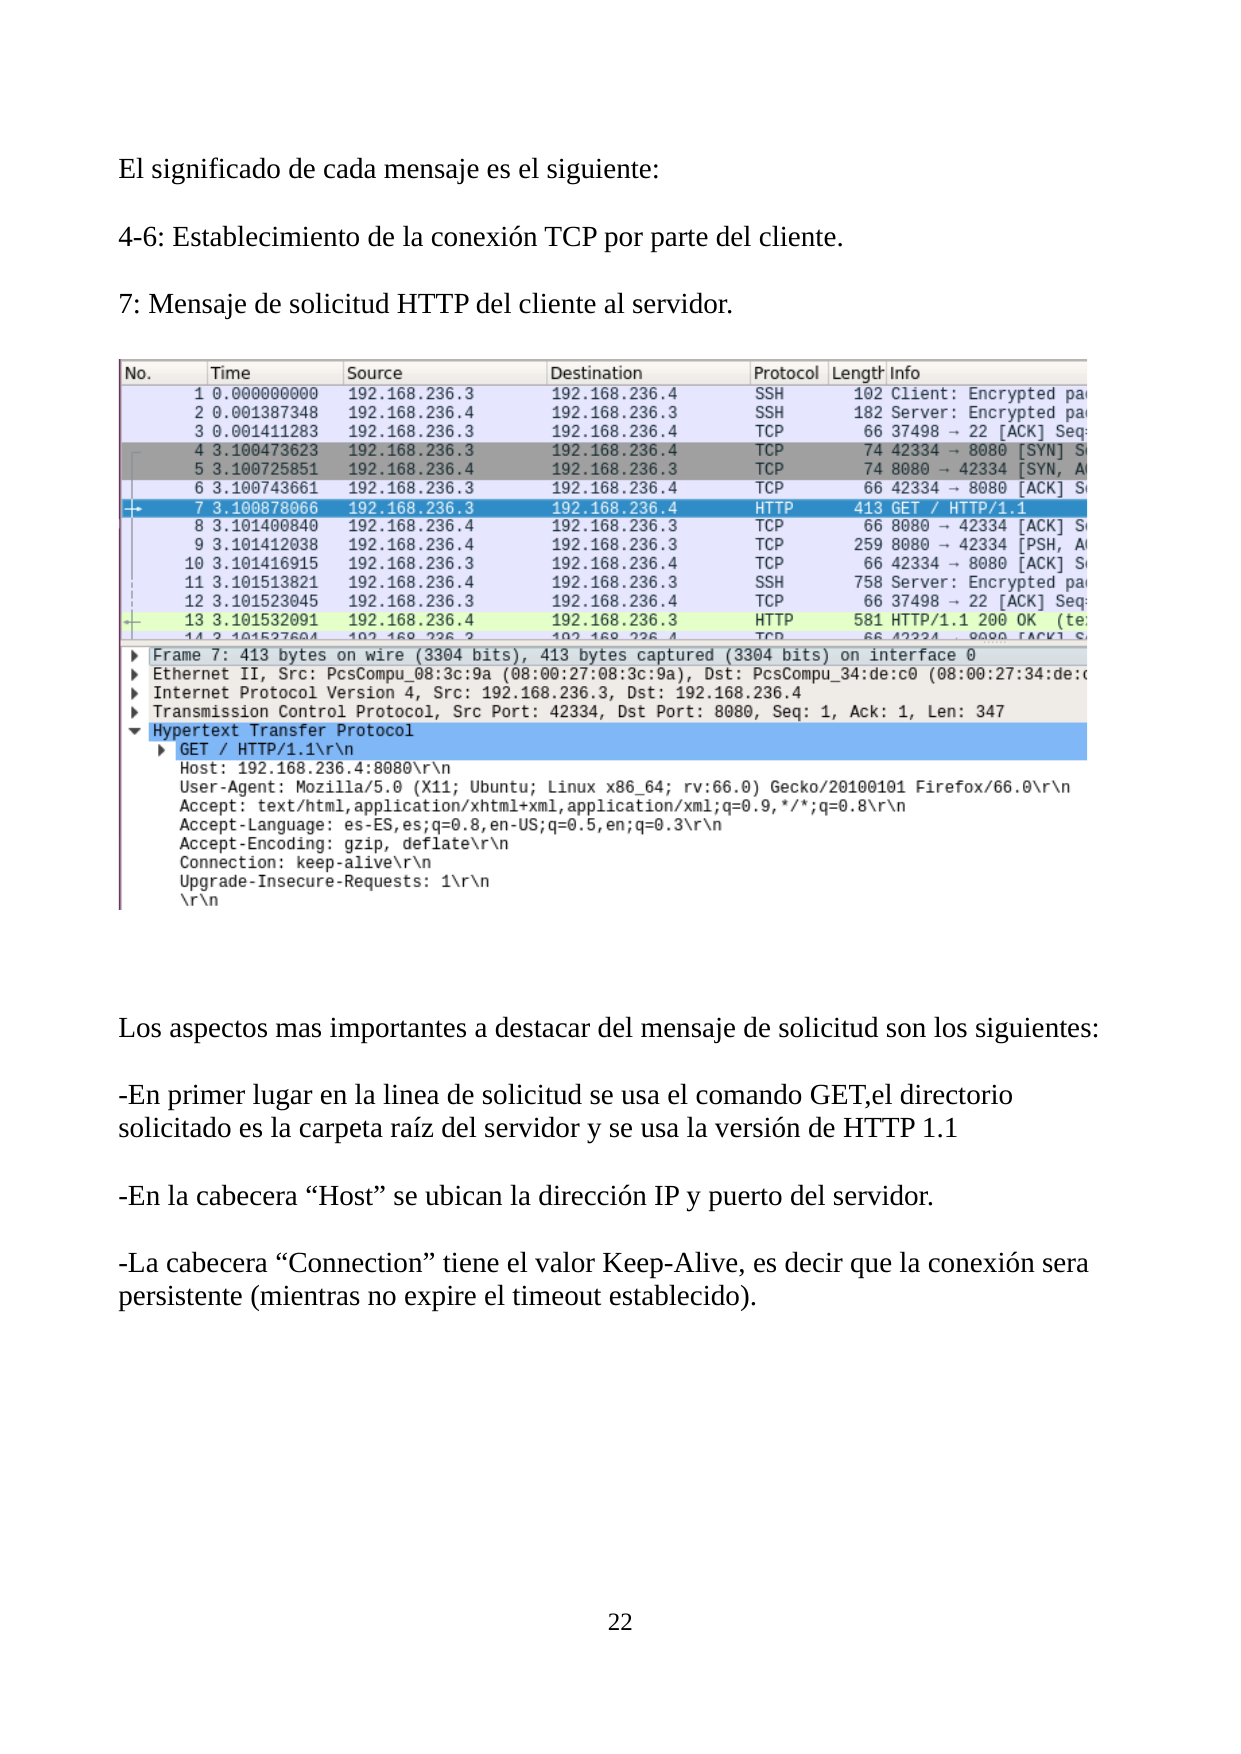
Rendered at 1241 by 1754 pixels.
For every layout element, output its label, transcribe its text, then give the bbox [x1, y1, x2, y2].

text Los aspectos mas importantes a destacar del mensaje de solicitud son los siguientes: [118, 1010, 1122, 1043]
text -En primer lugar en la linea de solicitud se usa el comando GET,el directorio solicitado es la carpeta raíz del servidor y se usa la versión de HTTP 1.1 [118, 1077, 1122, 1144]
text El significado de cada mensaje es el siguiente: [118, 152, 1122, 185]
text 7: Mensaje de solicitud HTTP del cliente al servidor. [118, 286, 1122, 319]
text -La cabecera “Connection” tiene el valor Keep-Alive, es decir que la conexión sera persistente (mientras no expire el timeout establecido). [118, 1245, 1122, 1312]
picture [118, 359, 1088, 910]
text 4-6: Establecimiento de la conexión TCP por parte del cliente. [118, 219, 1122, 252]
text -En la cabecera “Host” se ubican la dirección IP y puerto del servidor. [118, 1178, 1122, 1211]
